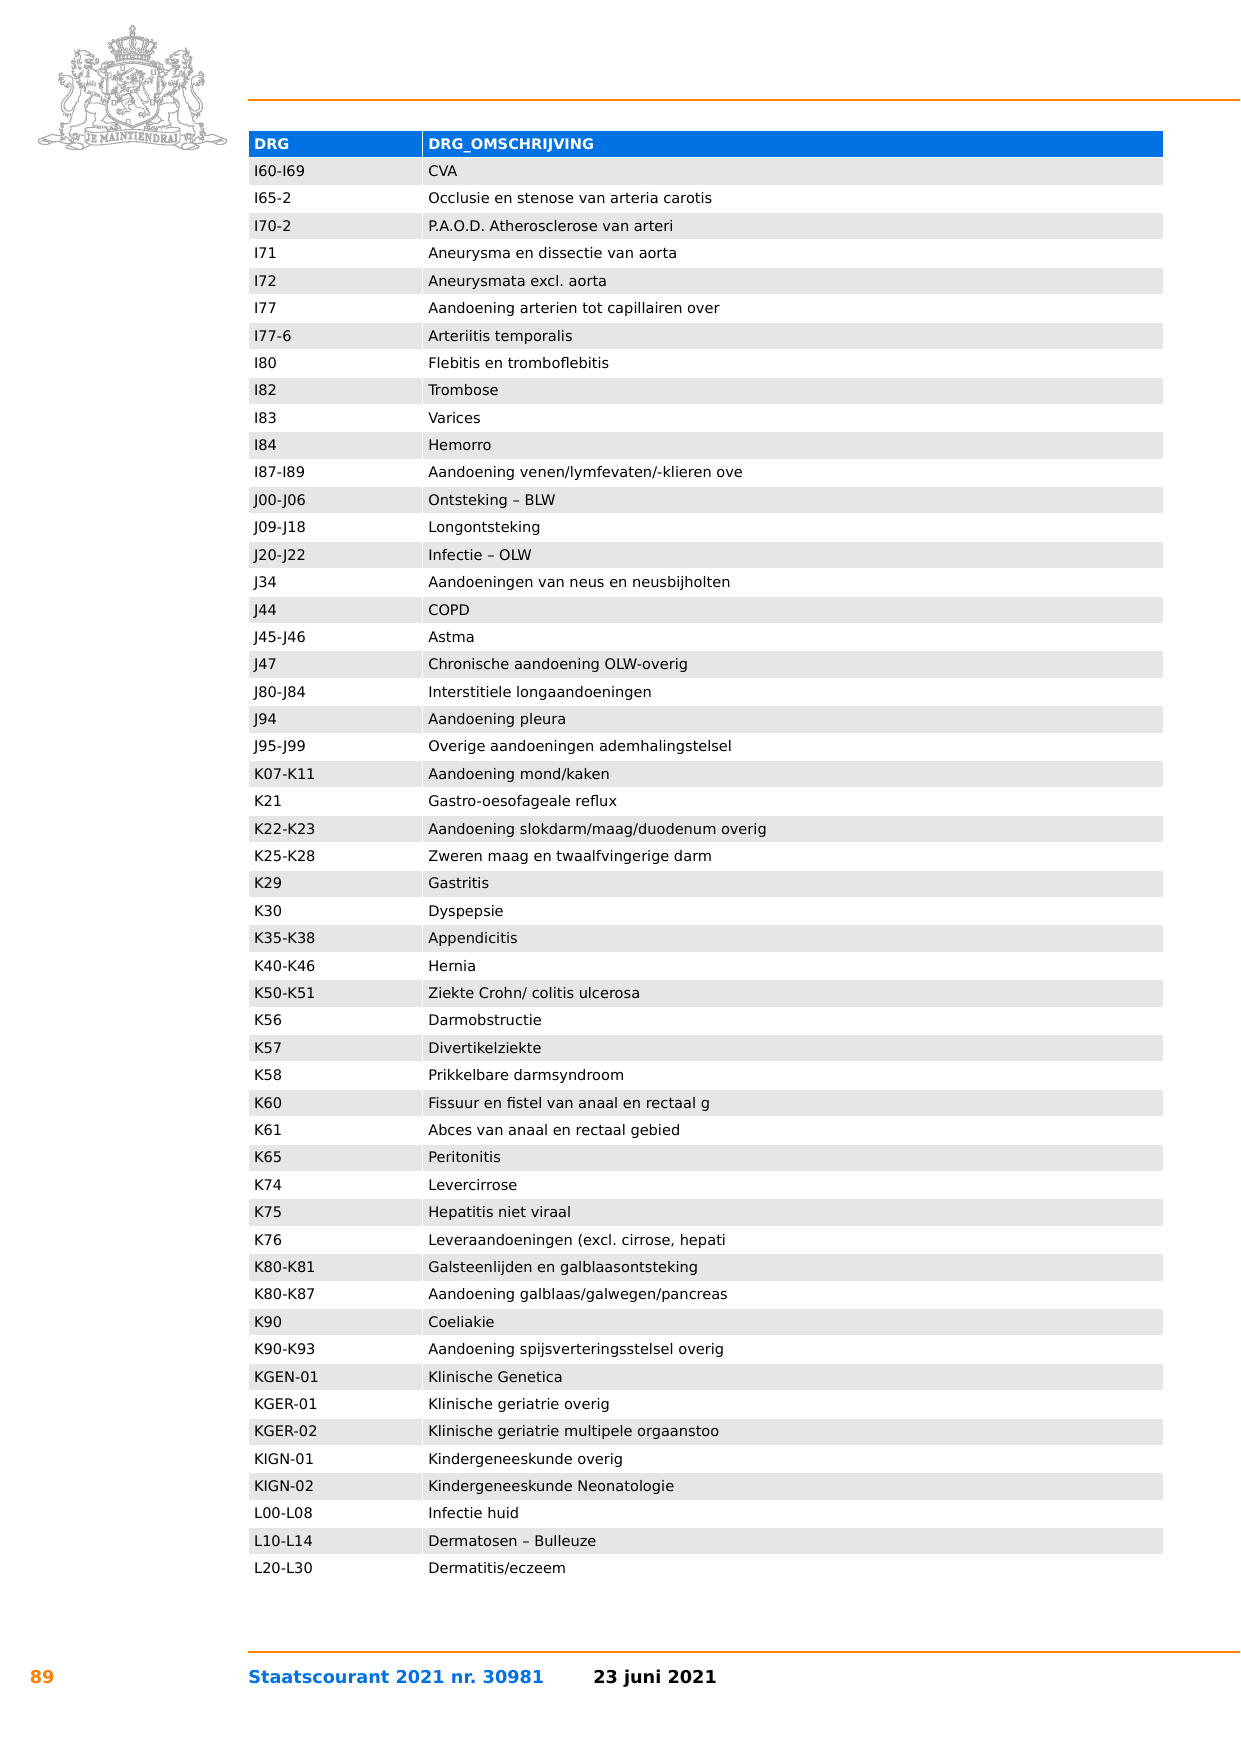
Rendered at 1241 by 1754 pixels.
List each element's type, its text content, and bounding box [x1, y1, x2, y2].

table_cell I65-2 [249, 186, 422, 212]
table_cell I72 [249, 268, 422, 294]
table_cell I84 [249, 432, 422, 459]
table_cell Aandoening galblaas/galwegen/pancreas [423, 1282, 1163, 1308]
table_cell K07-K11 [249, 761, 422, 787]
table_cell K60 [249, 1090, 422, 1116]
table_cell L00-L08 [249, 1501, 422, 1527]
table_cell J80-J84 [249, 679, 422, 705]
table_cell J20-J22 [249, 542, 422, 568]
table_cell K22-K23 [249, 816, 422, 842]
table_cell I82 [249, 378, 422, 404]
table_cell K65 [249, 1145, 422, 1171]
table_cell K90-K93 [249, 1336, 422, 1363]
table_cell K75 [249, 1199, 422, 1226]
table_cell K90 [249, 1309, 422, 1335]
table_cell KGER-01 [249, 1391, 422, 1417]
table_cell Prikkelbare darmsyndroom [423, 1063, 1163, 1089]
table_cell Overige aandoeningen ademhalingstelsel [423, 734, 1163, 760]
table_cell Aandoening mond/kaken [423, 761, 1163, 787]
table_cell Coeliakie [423, 1309, 1163, 1335]
table_header DRG_OMSCHRIJVING [423, 131, 1163, 157]
table_cell Peritonitis [423, 1145, 1163, 1171]
table_cell Hemorro [423, 432, 1163, 459]
table_cell KIGN-01 [249, 1446, 422, 1472]
table_cell Levercirrose [423, 1172, 1163, 1198]
table_cell Galsteenlijden en galblaasontsteking [423, 1254, 1163, 1281]
table_cell I60-I69 [249, 158, 422, 185]
table_cell Aandoening spijsverteringsstelsel overig [423, 1336, 1163, 1363]
table_cell I77-6 [249, 323, 422, 349]
table_cell KGER-02 [249, 1419, 422, 1445]
table_cell I71 [249, 241, 422, 267]
table_cell Chronische aandoening OLW-overig [423, 651, 1163, 678]
table_cell J44 [249, 597, 422, 623]
table_cell J45-J46 [249, 624, 422, 650]
table_cell J95-J99 [249, 734, 422, 760]
table_cell KIGN-02 [249, 1473, 422, 1500]
table_cell Appendicitis [423, 925, 1163, 952]
table_cell Infectie – OLW [423, 542, 1163, 568]
table_cell Hepatitis niet viraal [423, 1199, 1163, 1226]
table_cell K80-K87 [249, 1282, 422, 1308]
table_cell Dermatitis/eczeem [423, 1556, 1163, 1582]
table_header DRG [249, 131, 422, 157]
table_cell K56 [249, 1008, 422, 1034]
table_cell Longontsteking [423, 515, 1163, 541]
table_cell Ontsteking – BLW [423, 487, 1163, 513]
table_cell Occlusie en stenose van arteria carotis [423, 186, 1163, 212]
table_cell Kindergeneeskunde Neonatologie [423, 1473, 1163, 1500]
table_cell Kindergeneeskunde overig [423, 1446, 1163, 1472]
table_cell Ziekte Crohn/ colitis ulcerosa [423, 980, 1163, 1007]
table_cell Aandoeningen van neus en neusbijholten [423, 569, 1163, 596]
table_cell L20-L30 [249, 1556, 422, 1582]
table_cell K30 [249, 898, 422, 924]
table_cell Arteriitis temporalis [423, 323, 1163, 349]
table_cell K25-K28 [249, 843, 422, 869]
table_cell I83 [249, 405, 422, 431]
picture [38, 25, 227, 150]
table_cell J00-J06 [249, 487, 422, 513]
table_cell Aandoening venen/lymfevaten/-klieren ove [423, 460, 1163, 486]
table_cell Darmobstructie [423, 1008, 1163, 1034]
table_cell Flebitis en tromboflebitis [423, 350, 1163, 376]
table_cell K50-K51 [249, 980, 422, 1007]
table_cell J94 [249, 706, 422, 733]
table_cell Varices [423, 405, 1163, 431]
table_cell Zweren maag en twaalfvingerige darm [423, 843, 1163, 869]
table_cell J34 [249, 569, 422, 596]
table_cell L10-L14 [249, 1528, 422, 1554]
table_cell P.A.O.D. Atherosclerose van arteri [423, 213, 1163, 239]
table_cell Aandoening arterien tot capillairen over [423, 295, 1163, 322]
table_cell K57 [249, 1035, 422, 1061]
table_cell K80-K81 [249, 1254, 422, 1281]
table_cell K58 [249, 1063, 422, 1089]
table_cell Aandoening pleura [423, 706, 1163, 733]
table_cell J47 [249, 651, 422, 678]
table_cell K74 [249, 1172, 422, 1198]
table_cell KGEN-01 [249, 1364, 422, 1390]
table_cell I80 [249, 350, 422, 376]
table_cell CVA [423, 158, 1163, 185]
table_cell I70-2 [249, 213, 422, 239]
table_cell Gastritis [423, 871, 1163, 897]
table_cell Infectie huid [423, 1501, 1163, 1527]
table_cell Hernia [423, 953, 1163, 979]
table_cell K61 [249, 1117, 422, 1143]
table_cell I77 [249, 295, 422, 322]
table_cell Gastro-oesofageale reflux [423, 789, 1163, 815]
table_cell Divertikelziekte [423, 1035, 1163, 1061]
table_cell Aneurysma en dissectie van aorta [423, 241, 1163, 267]
table_cell Leveraandoeningen (excl. cirrose, hepati [423, 1227, 1163, 1253]
table_cell Klinische geriatrie overig [423, 1391, 1163, 1417]
table_cell K76 [249, 1227, 422, 1253]
table_cell Abces van anaal en rectaal gebied [423, 1117, 1163, 1143]
table_cell Interstitiele longaandoeningen [423, 679, 1163, 705]
table_cell Dermatosen – Bulleuze [423, 1528, 1163, 1554]
table_cell K40-K46 [249, 953, 422, 979]
table_cell Trombose [423, 378, 1163, 404]
table_cell I87-I89 [249, 460, 422, 486]
table_cell J09-J18 [249, 515, 422, 541]
table_cell Aneurysmata excl. aorta [423, 268, 1163, 294]
table_cell Klinische geriatrie multipele orgaanstoo [423, 1419, 1163, 1445]
table_cell Klinische Genetica [423, 1364, 1163, 1390]
table_cell K35-K38 [249, 925, 422, 952]
table_cell Dyspepsie [423, 898, 1163, 924]
table_cell Aandoening slokdarm/maag/duodenum overig [423, 816, 1163, 842]
table_cell Fissuur en fistel van anaal en rectaal g [423, 1090, 1163, 1116]
table_cell K29 [249, 871, 422, 897]
table_cell Astma [423, 624, 1163, 650]
table_cell K21 [249, 789, 422, 815]
table_cell COPD [423, 597, 1163, 623]
